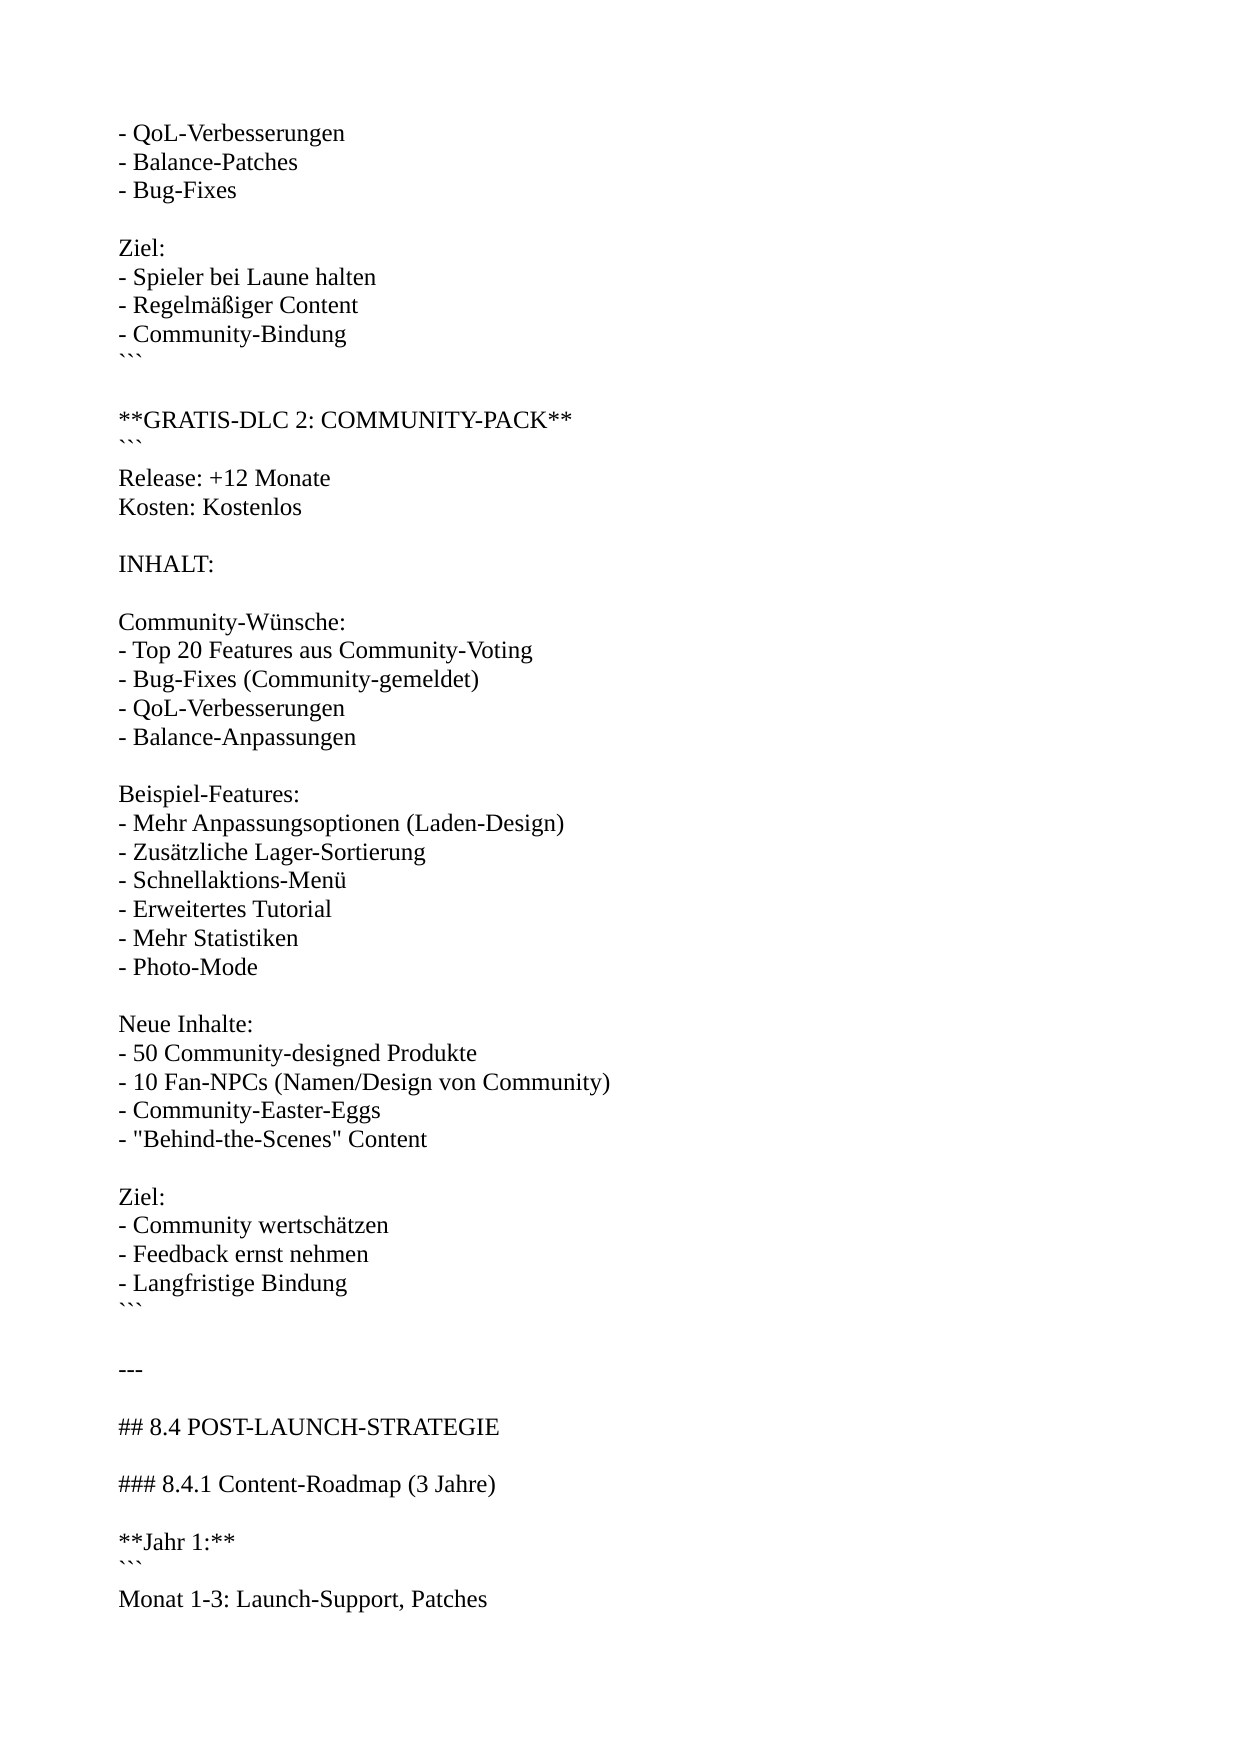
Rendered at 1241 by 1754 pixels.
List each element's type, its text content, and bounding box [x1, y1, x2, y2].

text - QoL-Verbesserungen - Balance-Patches - Bug-Fixes Ziel: - Spieler bei Laune halten - Regelmäßiger Content - Community-Bindung ``` **GRATIS-DLC 2: COMMUNITY-PACK** ``` Release: +12 Monate Kosten: Kostenlos INHALT: Community-Wünsche: - Top 20 Features aus Community-Voting - Bug-Fixes (Community-gemeldet) - QoL-Verbesserungen - Balance-Anpassungen Beispiel-Features: - Mehr Anpassungsoptionen (Laden-Design) - Zusätzliche Lager-Sortierung - Schnellaktions-Menü - Erweitertes Tutorial - Mehr Statistiken - Photo-Mode Neue Inhalte: - 50 Community-designed Produkte - 10 Fan-NPCs (Namen/Design von Community) - Community-Easter-Eggs - "Behind-the-Scenes" Content Ziel: - Community wertschätzen - Feedback ernst nehmen - Langfristige Bindung ``` --- ## 8.4 POST-LAUNCH-STRATEGIE ### 8.4.1 Content-Roadmap (3 Jahre) **Jahr 1:** ``` Monat 1-3: Launch-Support, Patches [118, 118, 1122, 1613]
